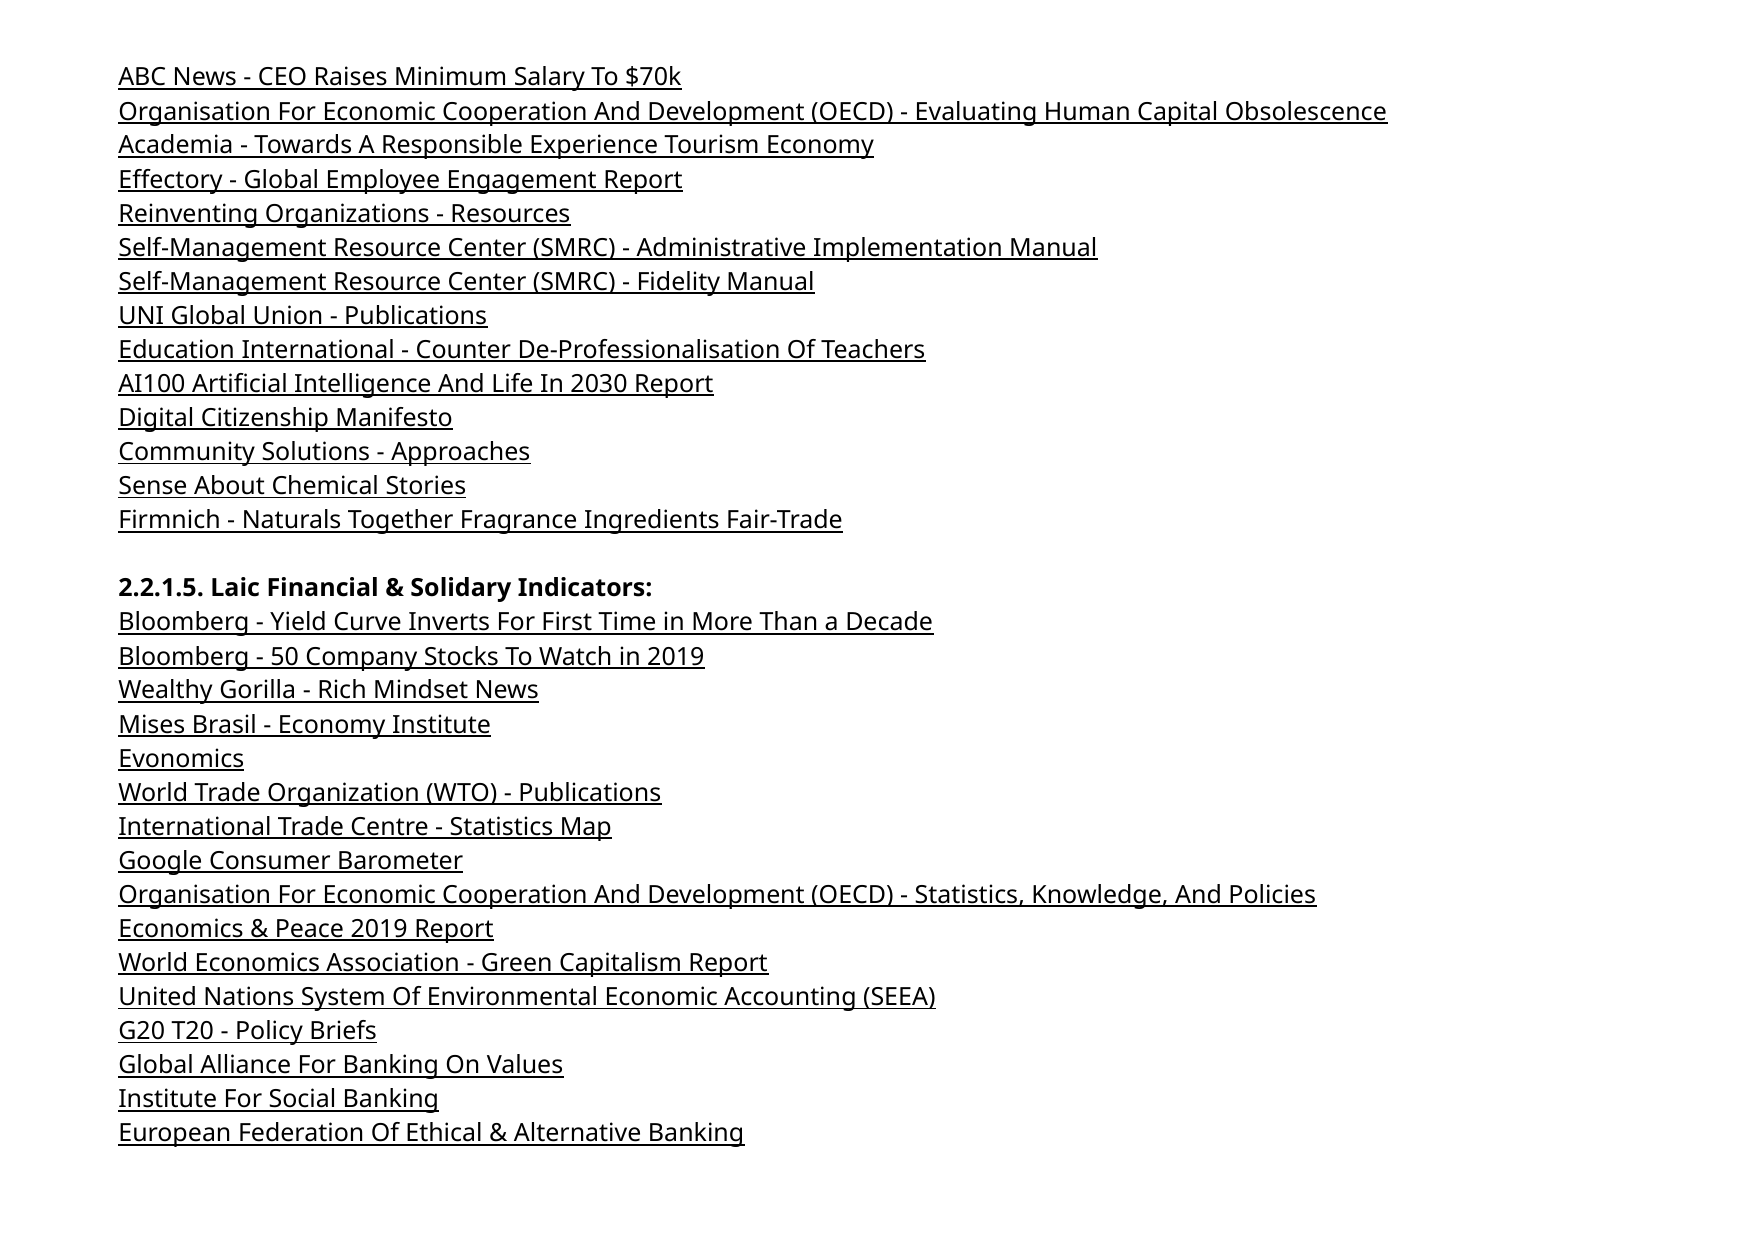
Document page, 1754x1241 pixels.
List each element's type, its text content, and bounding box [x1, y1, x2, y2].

subtitle Evonomics [118, 740, 1695, 774]
subtitle Self-Management Resource Center (SMRC) - Fidelity Manual [118, 263, 1695, 297]
subtitle Bloomberg - 50 Company Stocks To Watch in 2019 [118, 638, 1695, 672]
subtitle World Economics Association - Green Capitalism Report [118, 945, 1695, 979]
subtitle Mises Brasil - Economy Institute [118, 706, 1695, 740]
subtitle Digital Citizenship Manifesto [118, 400, 1695, 434]
subtitle Google Consumer Barometer [118, 842, 1695, 877]
subtitle Academia - Towards A Responsible Experience Tourism Economy [118, 127, 1695, 161]
subtitle United Nations System Of Environmental Economic Accounting (SEEA) [118, 979, 1695, 1013]
subtitle Global Alliance For Banking On Values [118, 1047, 1695, 1081]
subtitle Economics & Peace 2019 Report [118, 911, 1695, 945]
subtitle Institute For Social Banking [118, 1081, 1695, 1115]
subtitle Self-Management Resource Center (SMRC) - Administrative Implementation Manual [118, 229, 1695, 263]
subtitle Community Solutions - Approaches [118, 434, 1695, 468]
subtitle AI100 Artificial Intelligence And Life In 2030 Report [118, 366, 1695, 400]
subtitle Wealthy Gorilla - Rich Mindset News [118, 672, 1695, 706]
subtitle Organisation For Economic Cooperation And Development (OECD) - Evaluating Human Capital Obsolescence [118, 93, 1695, 127]
subtitle 2.2.1.5. Laic Financial & Solidary Indicators: [118, 570, 1695, 604]
subtitle ABC News - CEO Raises Minimum Salary To $70k [118, 59, 1695, 93]
subtitle European Federation Of Ethical & Alternative Banking [118, 1115, 1695, 1149]
subtitle Bloomberg - Yield Curve Inverts For First Time in More Than a Decade [118, 604, 1695, 638]
subtitle Education International - Counter De-Professionalisation Of Teachers [118, 332, 1695, 366]
subtitle Organisation For Economic Cooperation And Development (OECD) - Statistics, Knowledge, And Policies [118, 877, 1695, 911]
subtitle G20 T20 - Policy Briefs [118, 1013, 1695, 1047]
subtitle Effectory - Global Employee Engagement Report [118, 161, 1695, 195]
subtitle International Trade Centre - Statistics Map [118, 808, 1695, 842]
subtitle Reinventing Organizations - Resources [118, 195, 1695, 229]
subtitle World Trade Organization (WTO) - Publications [118, 774, 1695, 808]
subtitle Sense About Chemical Stories [118, 468, 1695, 502]
subtitle UNI Global Union - Publications [118, 297, 1695, 332]
subtitle Firmnich - Naturals Together Fragrance Ingredients Fair-Trade [118, 502, 1695, 536]
